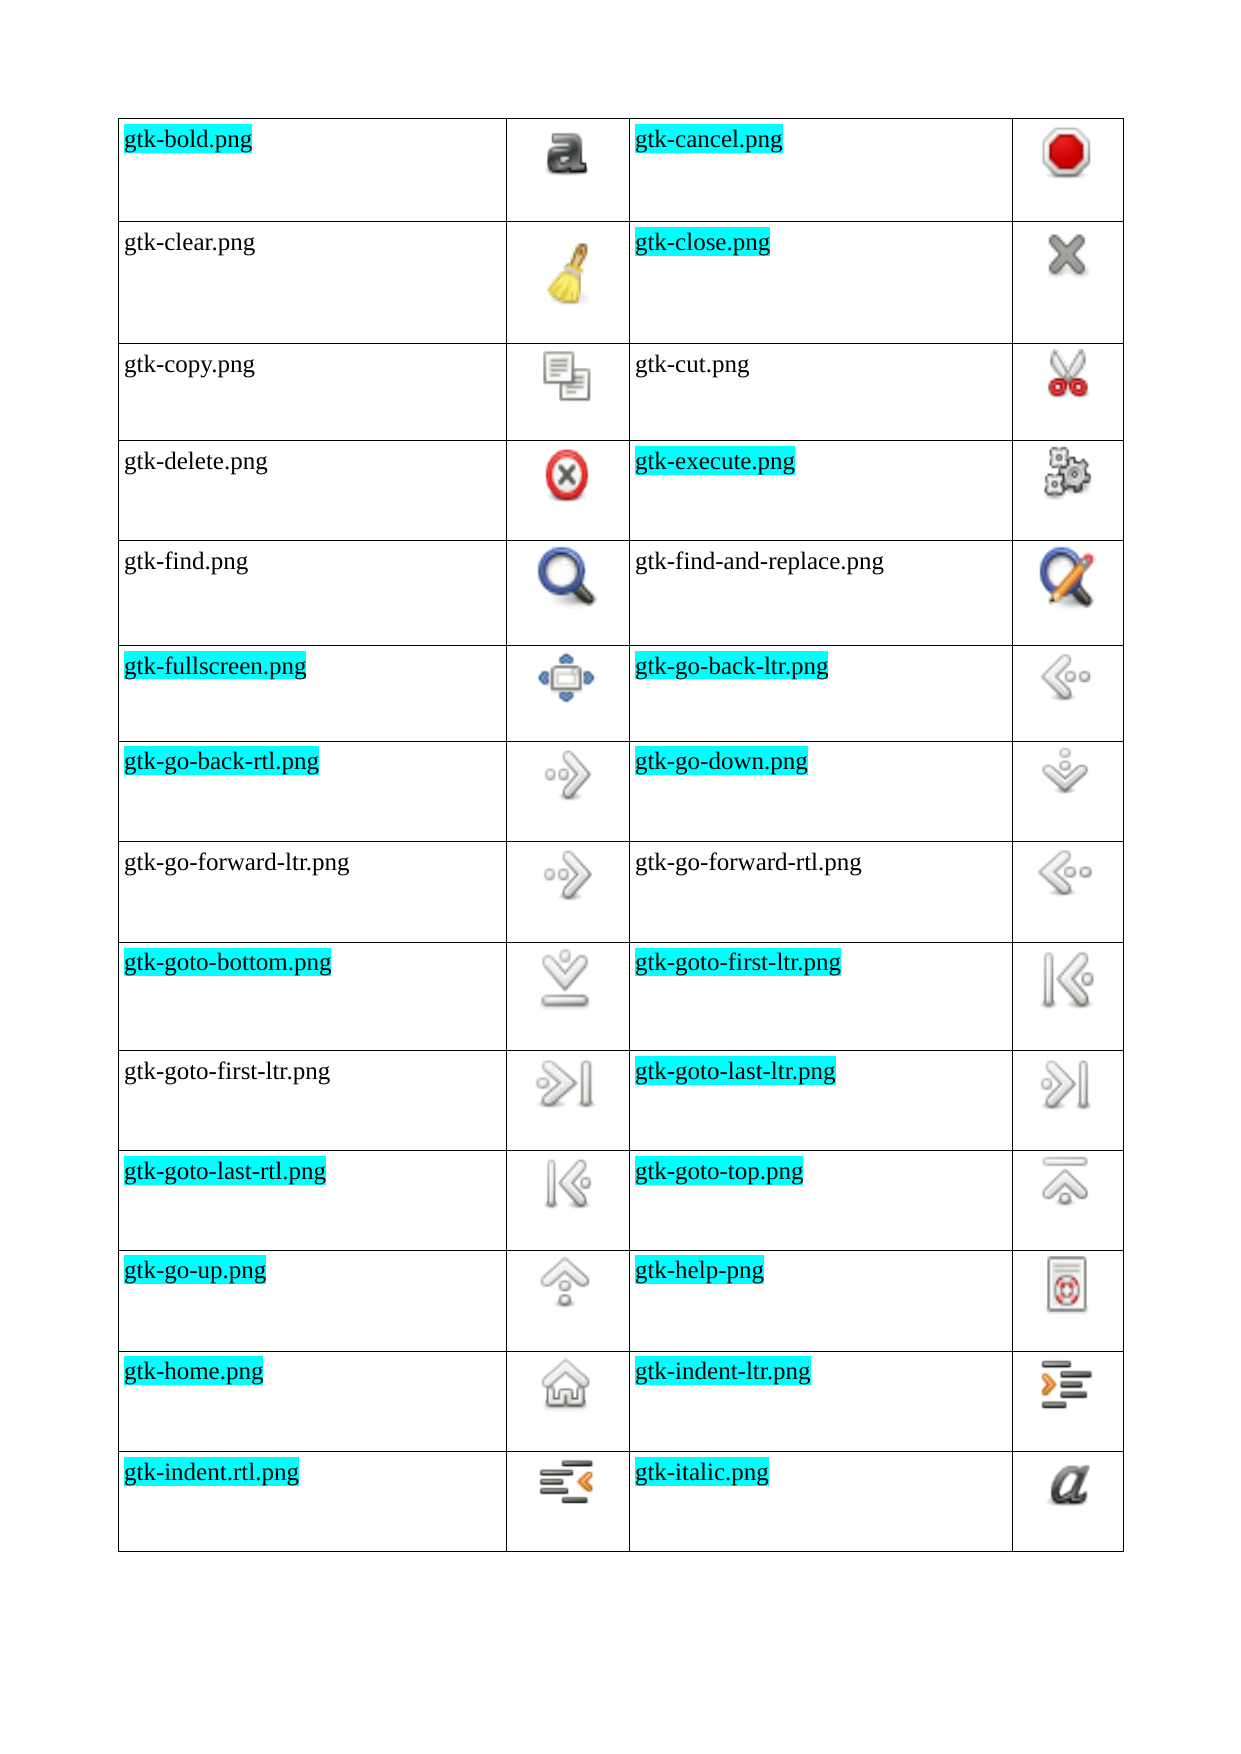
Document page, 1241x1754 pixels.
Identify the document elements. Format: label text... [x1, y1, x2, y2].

picture [1040, 348, 1095, 401]
table_cell [1013, 943, 1123, 947]
table_cell [507, 441, 629, 540]
picture [1037, 846, 1098, 902]
table_cell [507, 1452, 629, 1551]
table_cell gtk-go-down.png [630, 742, 1012, 841]
table_cell [507, 344, 629, 440]
picture [541, 1156, 594, 1215]
table_cell gtk-go-up.png [119, 1251, 506, 1351]
table_cell [1013, 842, 1123, 942]
picture [542, 446, 593, 506]
table_cell gtk-goto-last-rtl.png [119, 1151, 506, 1249]
table_cell gtk-go-forward-rtl.png [630, 842, 1012, 942]
table_cell [507, 309, 629, 343]
table_cell [1013, 1452, 1123, 1551]
picture [541, 123, 594, 187]
picture [534, 1056, 601, 1114]
table_cell [1013, 1151, 1123, 1249]
table_cell gtk-indent-ltr.png [630, 1352, 1012, 1451]
picture [537, 1255, 598, 1311]
picture [1039, 1056, 1096, 1116]
table_cell gtk-delete.png [119, 441, 506, 540]
table_cell gtk-bold.png [119, 119, 506, 221]
picture [1038, 123, 1096, 182]
picture [1037, 947, 1097, 1016]
table_cell gtk-goto-last-ltr.png [630, 1051, 1012, 1150]
table_cell gtk-copy.png [119, 344, 506, 440]
table_cell gtk-goto-top.png [630, 1151, 1012, 1249]
table_cell gtk-goto-first-ltr.png [630, 943, 1012, 1050]
picture [536, 546, 599, 609]
picture [1040, 1457, 1095, 1517]
picture [541, 746, 594, 807]
table_cell [1013, 646, 1123, 741]
table_cell [507, 948, 629, 1050]
table_cell gtk-home.png [119, 1352, 506, 1451]
table_cell gtk-find.png [119, 541, 506, 645]
table_cell [507, 541, 629, 645]
table_cell gtk-find-and-replace.png [630, 541, 1012, 645]
table_cell [1013, 119, 1123, 221]
table_cell [1013, 222, 1123, 343]
picture [538, 947, 596, 1015]
picture [1042, 1255, 1093, 1317]
table_cell gtk-cut.png [630, 344, 1012, 440]
picture [1039, 650, 1096, 707]
picture [540, 348, 595, 406]
table_cell [507, 1151, 629, 1249]
table_cell [1013, 344, 1123, 440]
table_cell [507, 222, 629, 308]
picture [540, 1356, 595, 1412]
picture [1041, 446, 1094, 503]
picture [1038, 1156, 1096, 1212]
table_cell gtk-goto-bottom.png [119, 943, 506, 1050]
picture [537, 650, 597, 707]
table_cell gtk-italic.png [630, 1452, 1012, 1551]
table_cell gtk-go-forward-ltr.png [119, 842, 506, 942]
picture [1038, 746, 1096, 797]
table_cell gtk-help-png [630, 1251, 1012, 1351]
picture [1040, 1356, 1095, 1417]
table_cell [507, 943, 629, 947]
table_cell gtk-go-back-ltr.png [630, 646, 1012, 741]
picture [1038, 546, 1096, 611]
table_cell [1013, 1352, 1123, 1451]
table_cell [507, 1352, 629, 1451]
table_cell [1013, 1251, 1123, 1351]
table_cell gtk-fullscreen.png [119, 646, 506, 741]
table_cell [507, 119, 629, 221]
table_cell [1013, 1051, 1123, 1150]
table_cell gtk-indent.rtl.png [119, 1452, 506, 1551]
table_cell gtk-goto-first-ltr.png [119, 1051, 506, 1150]
table_cell gtk-clear.png [119, 222, 506, 343]
table_cell [1013, 948, 1123, 1050]
table_cell gtk-close.png [630, 222, 1012, 343]
table_cell [1013, 541, 1123, 645]
picture [1041, 226, 1094, 284]
picture [538, 1457, 596, 1511]
table_cell [1013, 742, 1123, 841]
table_cell [507, 646, 629, 741]
table_cell gtk-cancel.png [630, 119, 1012, 221]
table_cell [507, 742, 629, 841]
table_cell [507, 1051, 629, 1150]
table_cell [1013, 441, 1123, 540]
picture [540, 846, 595, 907]
table_cell [507, 842, 629, 942]
table_cell gtk-execute.png [630, 441, 1012, 540]
table_cell [507, 1251, 629, 1351]
picture [542, 242, 597, 309]
table_cell gtk-go-back-rtl.png [119, 742, 506, 841]
